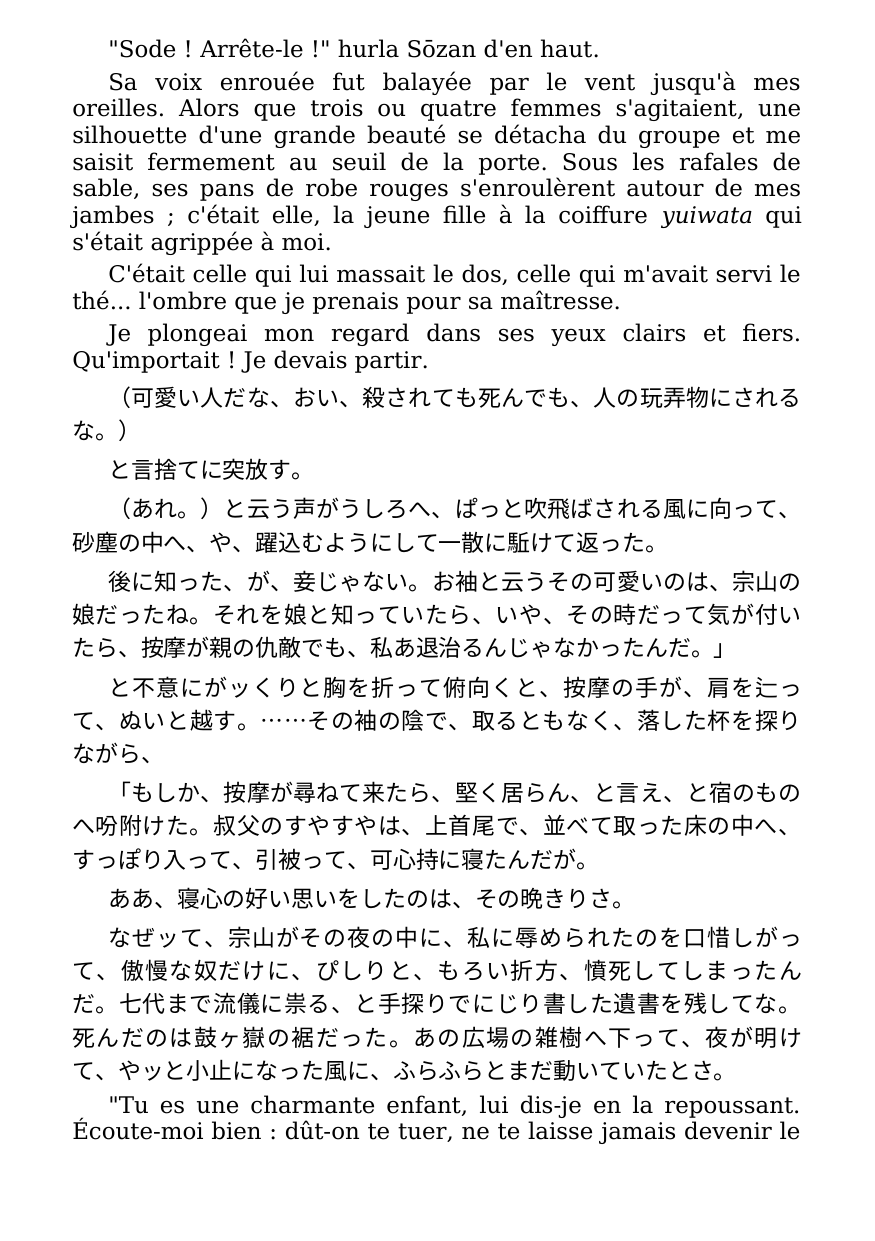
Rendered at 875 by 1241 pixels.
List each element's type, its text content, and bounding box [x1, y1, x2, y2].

text と言捨てに突放す。 [72, 452, 802, 485]
text （あれ。）と云う声がうしろへ、ぱっと吹飛ばされる風に向って、砂塵の中へ、や、躍込むようにして一散に駈けて返った。 [72, 491, 802, 558]
text C'était celle qui lui massait le dos, celle qui m'avait servi le thé... l'ombre que je prenais pour sa maîtresse. [72, 261, 802, 314]
text ああ、寝心の好い思いをしたのは、その晩きりさ。 [72, 881, 802, 914]
text "Sode ! Arrête-le !" hurla Sōzan d'en haut. [72, 36, 802, 63]
text Sa voix enrouée fut balayée par le vent jusqu'à mes oreilles. Alors que trois ou quatre femmes s'agitaient, une silhouette d'une grande beauté se détacha du groupe et me saisit fermement au seuil de la porte. Sous les rafales de sable, ses pans de robe rouges s'enroulèrent autour de mes jambes ; c'était elle, la jeune fille à la coiffure yuiwata qui s'était agrippée à moi. [72, 69, 802, 255]
text 「もしか、按摩が尋ねて来たら、堅く居らん、と言え、と宿のものへ吩附けた。叔父のすやすやは、上首尾で、並べて取った床の中へ、すっぽり入って、引被って、可心持に寝たんだが。 [72, 775, 802, 875]
text "Tu es une charmante enfant, lui dis-je en la repoussant. Écoute-moi bien : dût-on te tuer, ne te laisse jamais devenir le [72, 1092, 802, 1145]
text 後に知った、が、妾じゃない。お袖と云うその可愛いのは、宗山の娘だったね。それを娘と知っていたら、いや、その時だって気が付いたら、按摩が親の仇敵でも、私あ退治るんじゃなかったんだ。」 [72, 564, 802, 663]
text なぜッて、宗山がその夜の中に、私に辱められたのを口惜しがって、傲慢な奴だけに、ぴしりと、もろい折方、憤死してしまったんだ。七代まで流儀に祟る、と手探りでにじり書した遺書を残してな。死んだのは鼓ヶ嶽の裾だった。あの広場の雑樹へ下って、夜が明けて、やッと小止になった風に、ふらふらとまだ動いていたとさ。 [72, 920, 802, 1086]
text Je plongeai mon regard dans ses yeux clairs et fiers. Qu'importait ! Je devais partir. [72, 321, 802, 374]
text と不意にがッくりと胸を折って俯向くと、按摩の手が、肩を辷って、ぬいと越す。……その袖の陰で、取るともなく、落した杯を探りながら、 [72, 669, 802, 769]
text （可愛い人だな、おい、殺されても死んでも、人の玩弄物にされるな。） [72, 380, 802, 446]
